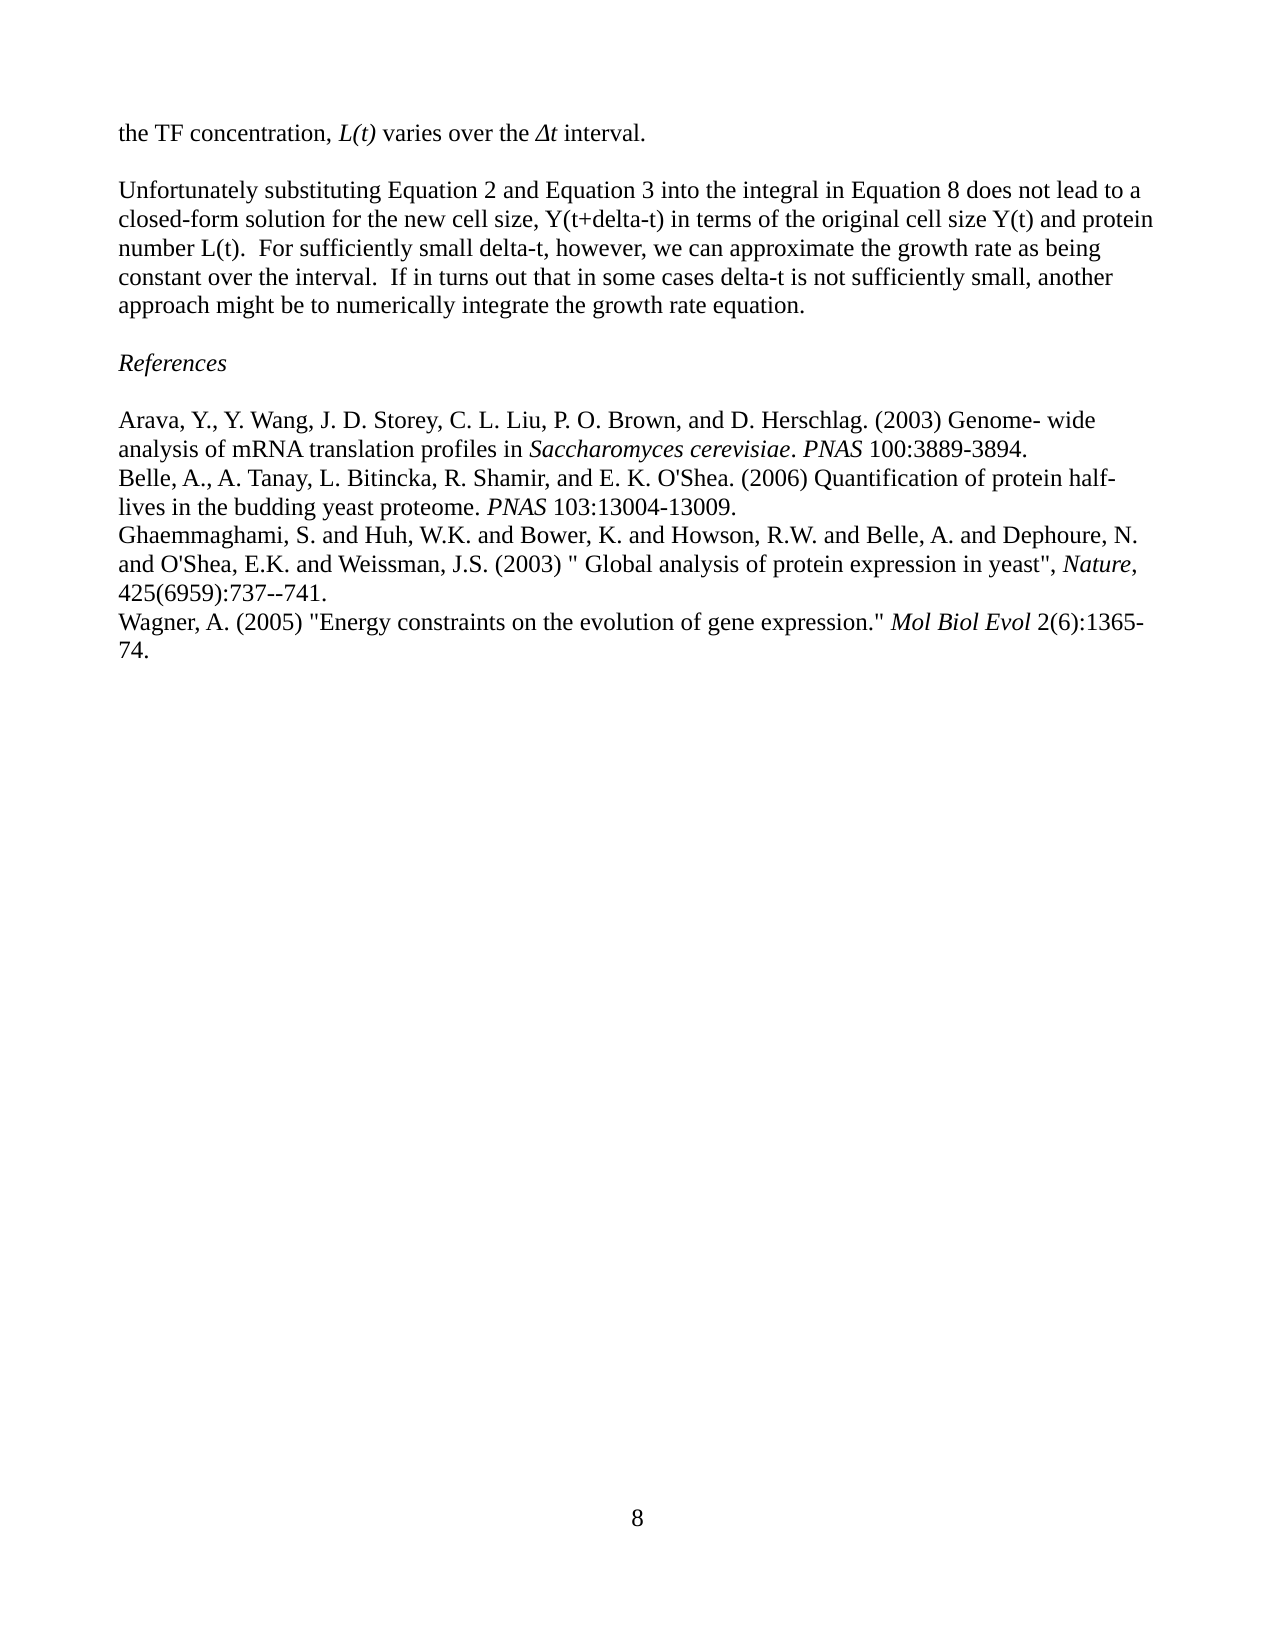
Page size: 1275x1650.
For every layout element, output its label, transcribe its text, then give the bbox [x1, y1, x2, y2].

text Unfortunately substituting Equation 2 and Equation 3 into the integral in Equation 8 does not lead to a closed-form solution for the new cell size, Y(t+delta-t) in terms of the original cell size Y(t) and protein number L(t). For sufficiently small delta-t, however, we can approximate the growth rate as being constant over the interval. If in turns out that in some cases delta-t is not sufficiently small, another approach might be to numerically integrate the growth rate equation. [118, 176, 1157, 319]
text Belle, A., A. Tanay, L. Bitincka, R. Shamir, and E. K. O'Shea. (2006) Quantification of protein half-lives in the budding yeast proteome. PNAS 103:13004-13009. [118, 463, 1157, 521]
text Wagner, A. (2005) "Energy constraints on the evolution of gene expression." Mol Biol Evol 2(6):1365-74. [118, 607, 1157, 664]
text References [118, 348, 1157, 377]
text Ghaemmaghami, S. and Huh, W.K. and Bower, K. and Howson, R.W. and Belle, A. and Dephoure, N. and O'Shea, E.K. and Weissman, J.S. (2003) " Global analysis of protein expression in yeast", Nature, 425(6959):737--741. [118, 521, 1157, 607]
text Arava, Y., Y. Wang, J. D. Storey, C. L. Liu, P. O. Brown, and D. Herschlag. (2003) Genome- wide analysis of mRNA translation profiles in Saccharomyces cerevisiae. PNAS 100:3889-3894. [118, 406, 1157, 463]
text the TF concentration, L(t) varies over the Δt interval. [118, 118, 1157, 147]
